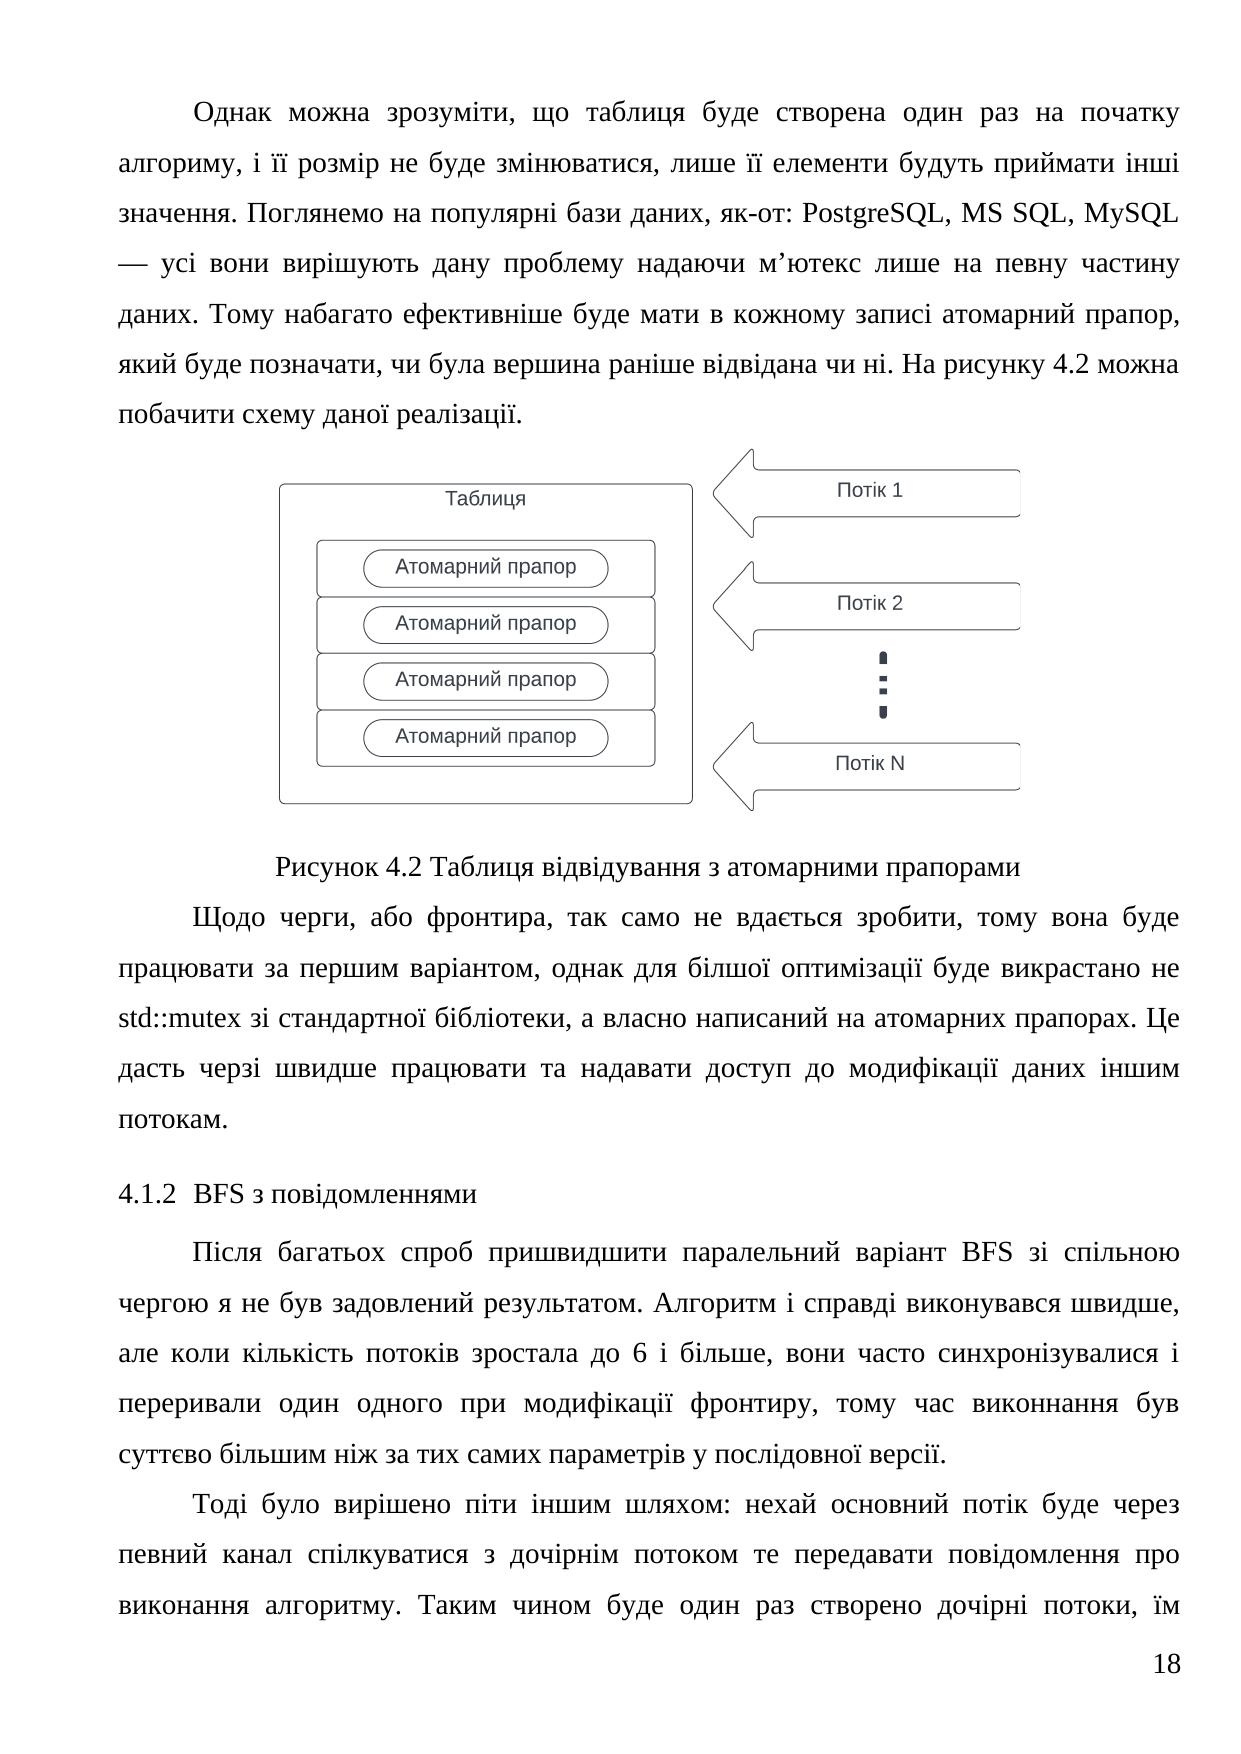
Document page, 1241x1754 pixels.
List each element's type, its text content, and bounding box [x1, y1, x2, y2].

text Після багатьох спроб пришвидшити паралельний варіант BFS зі спільною чергою я не був задовлений результатом. Алгоритм і справді виконувався швидше, але коли кількість потоків зростала до 6 і більше, вони часто синхронізувалися і переривали один одного при модифікації фронтиру, тому час виконнання був суттєво більшим ніж за тих самих параметрів у послідовної версії. [118, 1234, 1181, 1469]
list Таблиця відвідування з атомарними прапорами [118, 849, 1181, 883]
text Однак можна зрозуміти, що таблиця буде створена один раз на початку алгориму, і її розмір не буде змінюватися, лише її елементи будуть приймати інші значення. Поглянемо на популярні бази даних, як-от: PostgreSQL, MS SQL, MySQL — усі вони вирішують дану проблему надаючи м’ютекс лише на певну частину даних. Тому набагато ефективніше буде мати в кожному записі атомарний прапор, який буде позначати, чи була вершина раніше відвідана чи ні. На рисунку 4.2 можна побачити схему даної реалізації. [118, 94, 1181, 430]
text Щодо черги, або фронтира, так само не вдається зробити, тому вона буде працювати за першим варіантом, однак для білшої оптимізації буде викрастано не std::mutex зі стандартної бібліотеки, а власно написаний на атомарних прапорах. Це дасть черзі швидше працювати та надавати доступ до модифікації даних іншим потокам. [118, 899, 1181, 1134]
subtitle BFS з повідомленнями [118, 1176, 1181, 1209]
text Тоді було вирішено піти іншим шляхом: нехай основний потік буде через певний канал спілкуватися з дочірнім потоком те передавати повідомлення про виконання алгоритму. Таким чином буде один раз створено дочірні потоки, їм [118, 1486, 1181, 1620]
picture [278, 446, 1021, 813]
